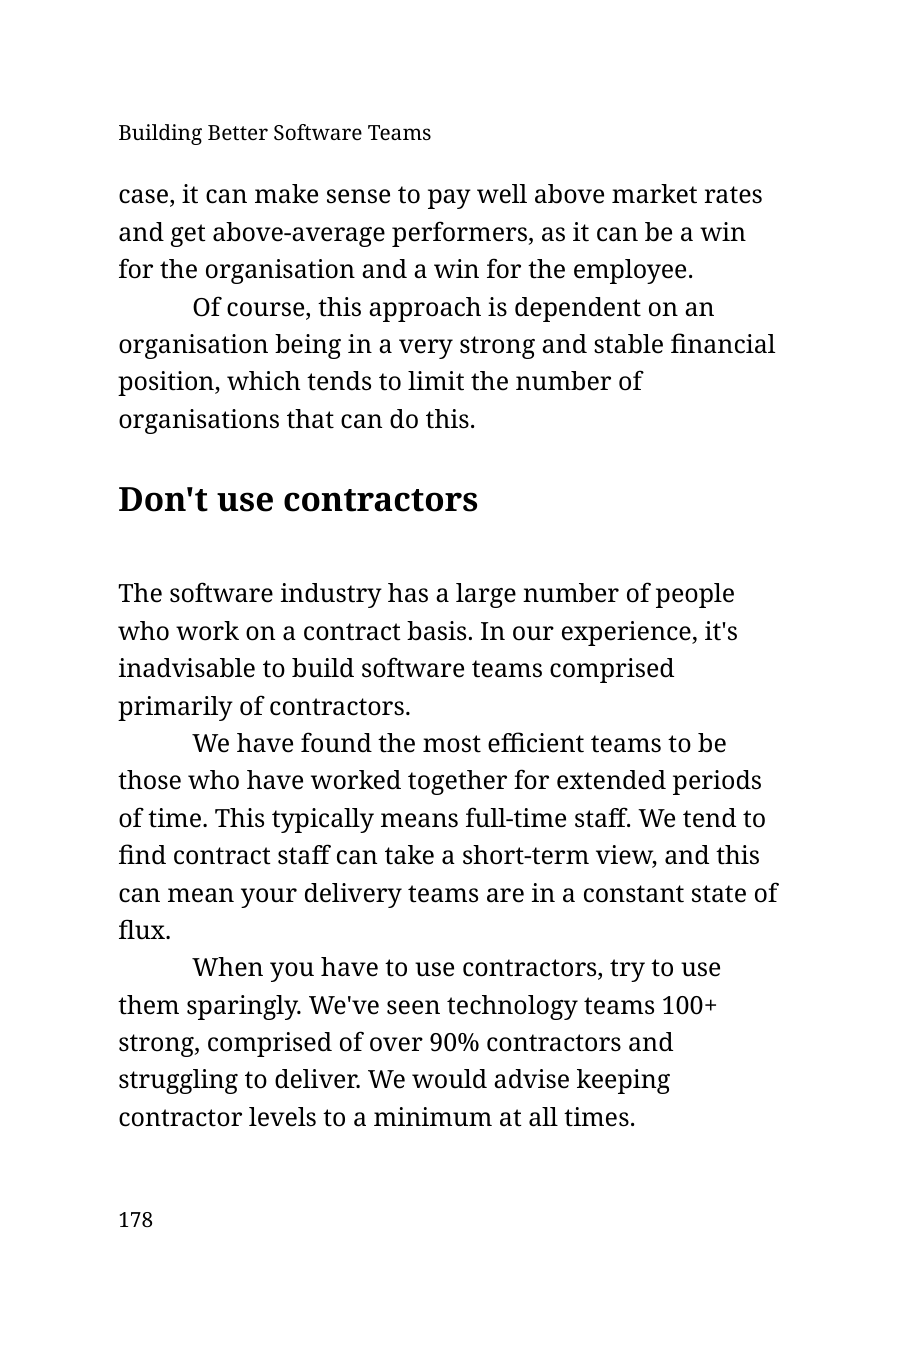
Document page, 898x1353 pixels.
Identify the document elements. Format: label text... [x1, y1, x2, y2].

text case, it can make sense to pay well above market rates and get above-average performers, as it can be a win for the organisation and a win for the employee. [118, 177, 779, 286]
text Of course, this approach is dependent on an organisation being in a very strong and stable financial position, which tends to limit the number of organisations that can do this. [118, 289, 779, 436]
subtitle Don't use contractors [118, 476, 779, 522]
text We have found the most efficient teams to be those who have worked together for extended periods of time. This typically means full-time staff. We tend to find contract staff can take a short-term view, and this can mean your delivery teams are in a constant state of flux. [118, 726, 779, 947]
text The software industry has a large number of people who work on a contract basis. In our experience, it's inadvisable to build software teams comprised primarily of contractors. [118, 576, 779, 722]
text When you have to use contractors, try to use them sparingly. We've seen technology teams 100+ strong, comprised of over 90% contractors and struggling to deliver. We would advise keeping contractor levels to a minimum at all times. [118, 950, 779, 1134]
